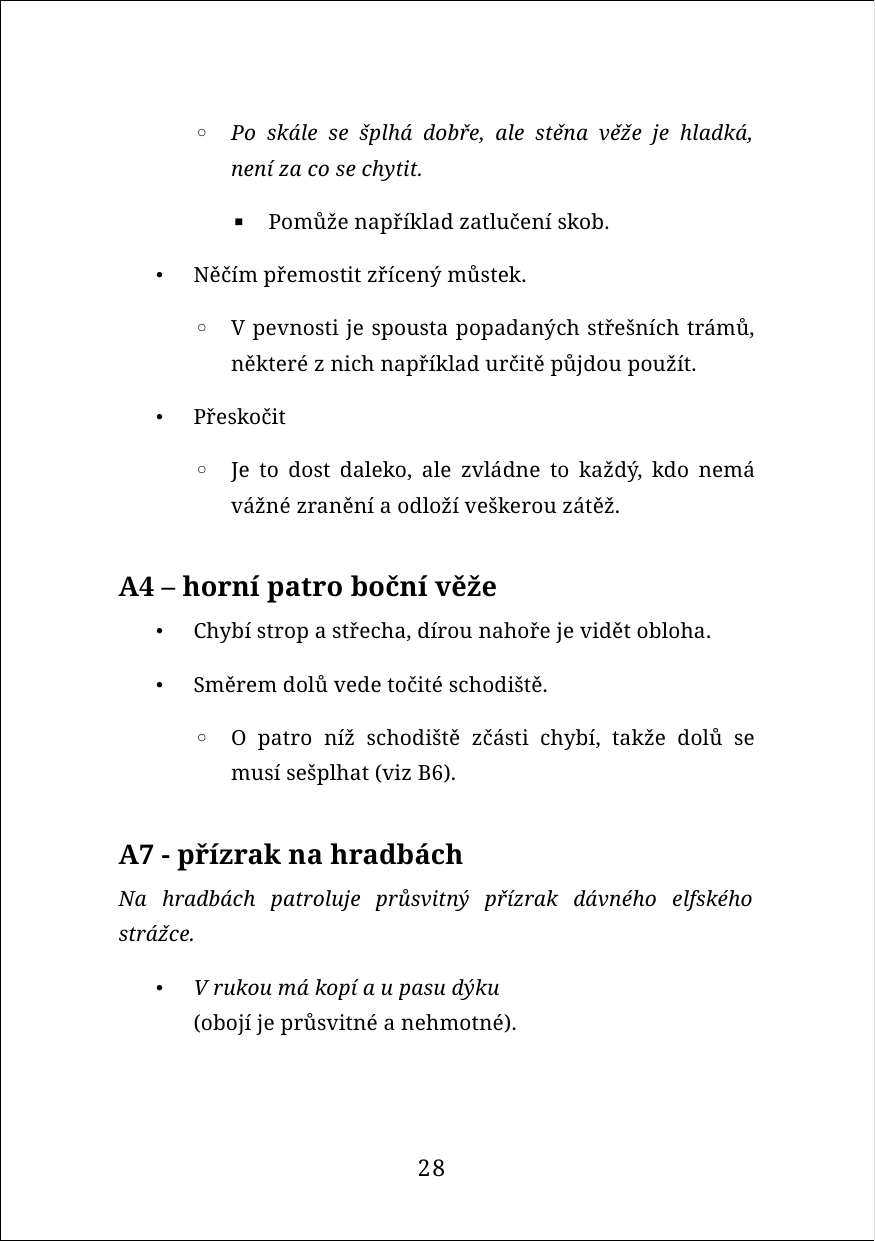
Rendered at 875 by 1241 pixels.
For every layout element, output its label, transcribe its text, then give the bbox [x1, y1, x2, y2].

subtitle A7 - přízrak na hradbách [118, 835, 756, 872]
list Je to dost daleko, ale zvládne to každý, kdo nemá vážné zranění a odloží veškerou zátěž. [193, 455, 756, 519]
subtitle A4 – horní patro boční věže [118, 568, 756, 605]
list V pevnosti je spousta popadaných střešních trámů, některé z nich například určitě půjdou použít. [193, 313, 756, 377]
text Na hradbách patroluje průsvitný přízrak dávného elfského strážce. [118, 884, 756, 948]
list O patro níž schodiště zčásti chybí, takže dolů se musí sešplhat (viz B6). [193, 723, 756, 787]
list Směrem dolů vede točité schodiště. [156, 670, 756, 698]
list Přeskočit [156, 402, 756, 431]
list Chybí strop a střecha, dírou nahoře je vidět obloha. [156, 616, 756, 645]
list V rukou má kopí a u pasu dýku (obojí je průsvitné a nehmotné). [156, 973, 756, 1037]
list Něčím přemostit zřícený můstek. [156, 260, 756, 289]
list Po skále se šplhá dobře, ale stěna věže je hladká, není za co se chytit. [193, 118, 756, 182]
list Pomůže například zatlučení skob. [231, 207, 756, 235]
